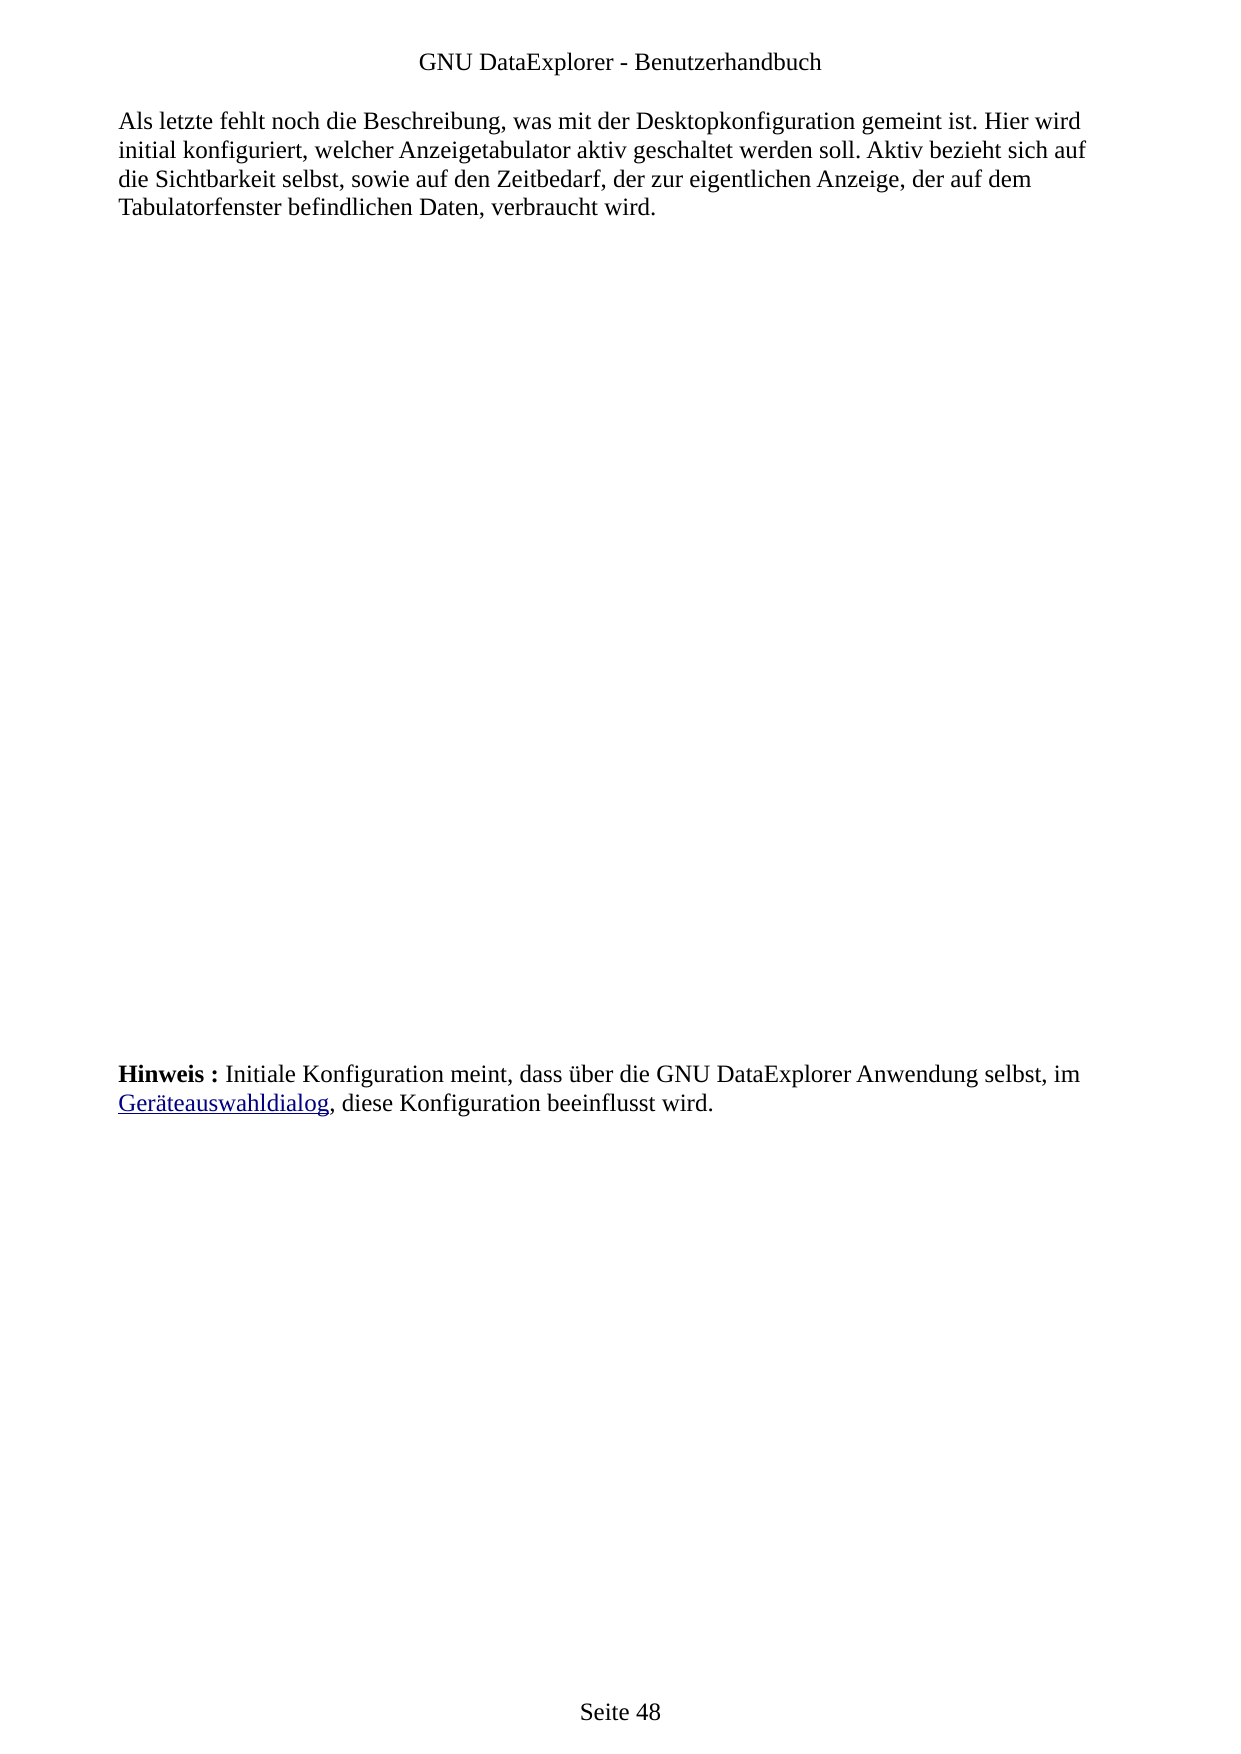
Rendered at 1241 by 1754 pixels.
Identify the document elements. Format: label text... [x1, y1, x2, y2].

text Hinweis : Initiale Konfiguration meint, dass über die GNU DataExplorer Anwendung selbst, im Geräteauswahldialog, diese Konfiguration beeinflusst wird. [118, 1059, 1122, 1117]
text Als letzte fehlt noch die Beschreibung, was mit der Desktopkonfiguration gemeint ist. Hier wird initial konfiguriert, welcher Anzeigetabulator aktiv geschaltet werden soll. Aktiv bezieht sich auf die Sichtbarkeit selbst, sowie auf den Zeitbedarf, der zur eigentlichen Anzeige, der auf dem Tabulatorfenster befindlichen Daten, verbraucht wird. [118, 106, 1122, 221]
